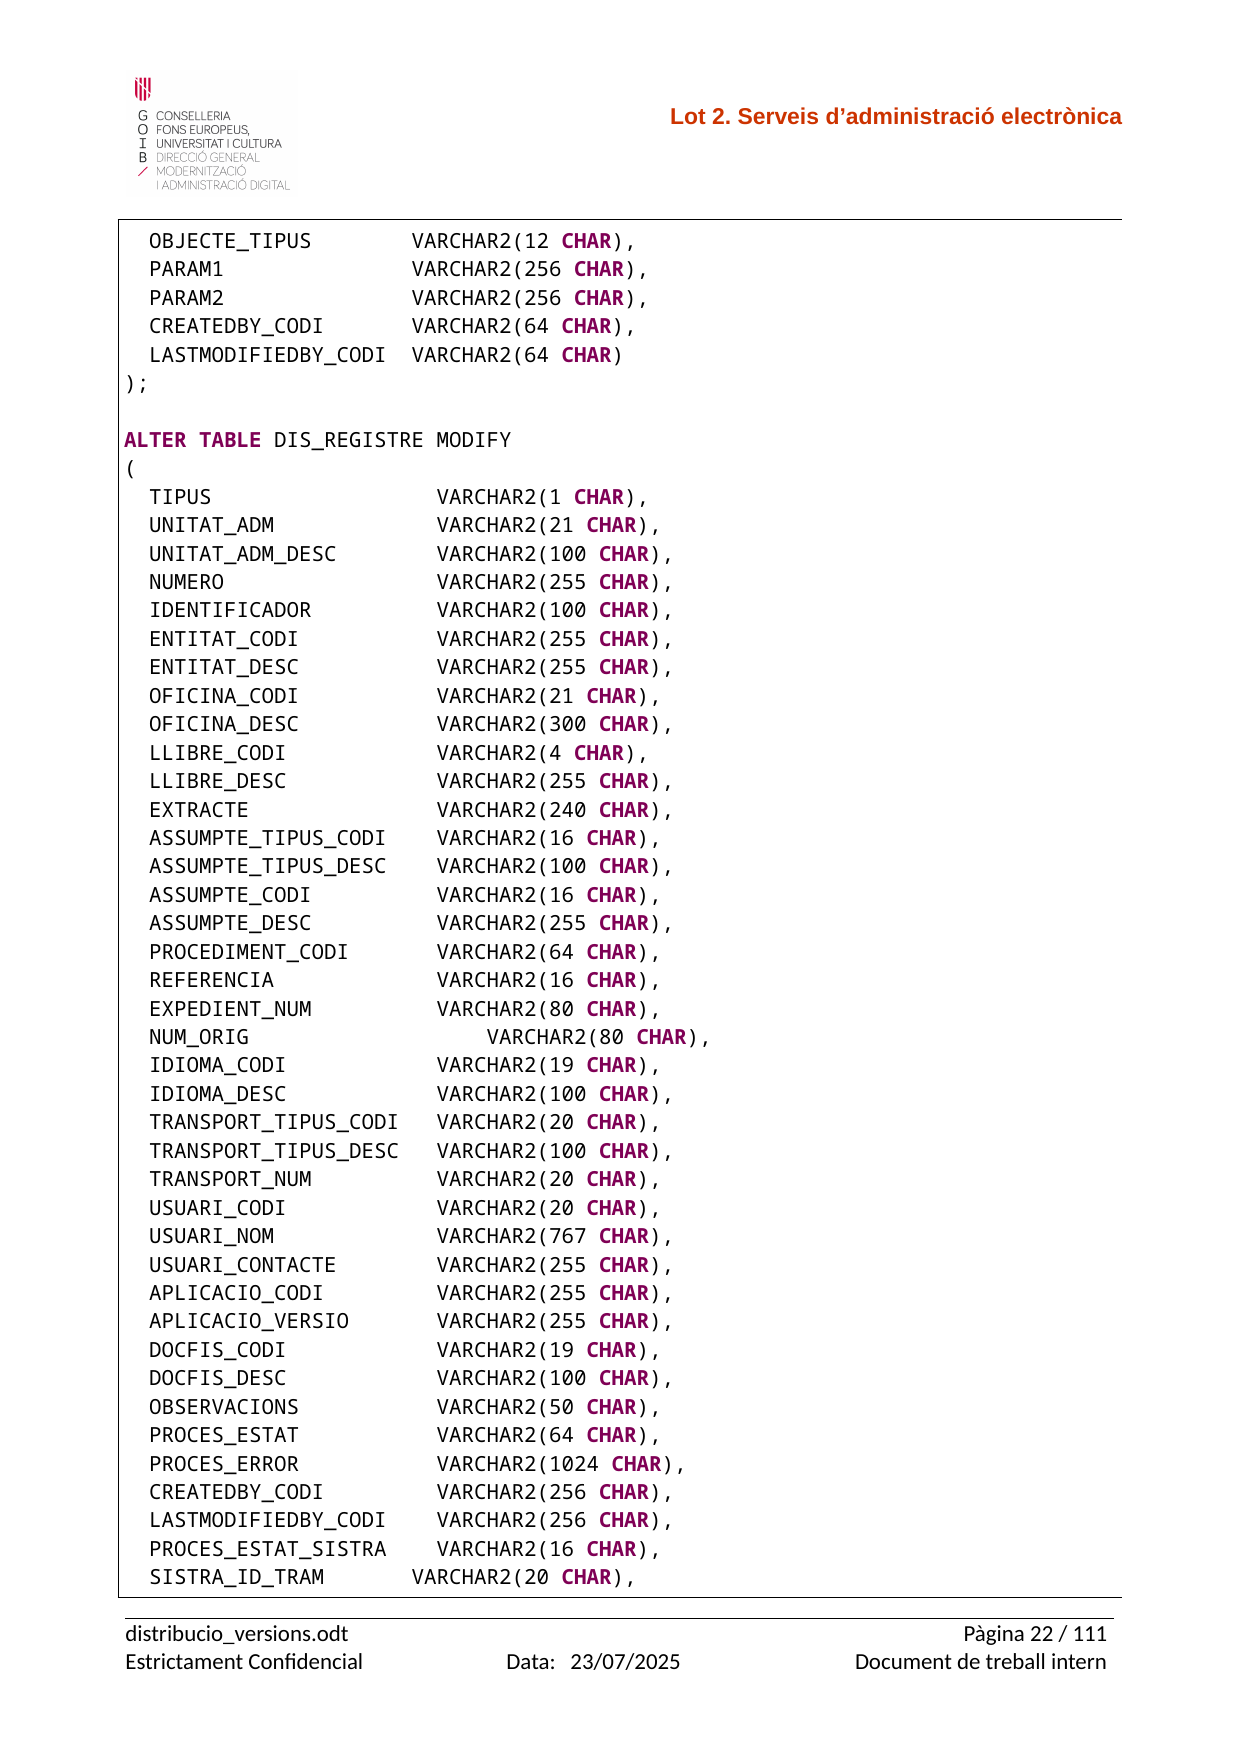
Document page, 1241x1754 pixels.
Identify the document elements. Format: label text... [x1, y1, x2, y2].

picture [126, 70, 299, 197]
table_header OBJECTE_TIPUS VARCHAR2(12 CHAR), PARAM1 VARCHAR2(256 CHAR), PARAM2 VARCHAR2(256 CHAR), CREATEDBY_CODI VARCHAR2(64 CHAR), LASTMODIFIEDBY_CODI VARCHAR2(64 CHAR) ); ALTER TABLE DIS_REGISTRE MODIFY ( TIPUS VARCHAR2(1 CHAR), UNITAT_ADM VARCHAR2(21 CHAR), UNITAT_ADM_DESC VARCHAR2(100 CHAR), NUMERO VARCHAR2(255 CHAR), IDENTIFICADOR VARCHAR2(100 CHAR), ENTITAT_CODI VARCHAR2(255 CHAR), ENTITAT_DESC VARCHAR2(255 CHAR), OFICINA_CODI VARCHAR2(21 CHAR), OFICINA_DESC VARCHAR2(300 CHAR), LLIBRE_CODI VARCHAR2(4 CHAR), LLIBRE_DESC VARCHAR2(255 CHAR), EXTRACTE VARCHAR2(240 CHAR), ASSUMPTE_TIPUS_CODI VARCHAR2(16 CHAR), ASSUMPTE_TIPUS_DESC VARCHAR2(100 CHAR), ASSUMPTE_CODI VARCHAR2(16 CHAR), ASSUMPTE_DESC VARCHAR2(255 CHAR), PROCEDIMENT_CODI VARCHAR2(64 CHAR), REFERENCIA VARCHAR2(16 CHAR), EXPEDIENT_NUM VARCHAR2(80 CHAR), NUM_ORIG VARCHAR2(80 CHAR), IDIOMA_CODI VARCHAR2(19 CHAR), IDIOMA_DESC VARCHAR2(100 CHAR), TRANSPORT_TIPUS_CODI VARCHAR2(20 CHAR), TRANSPORT_TIPUS_DESC VARCHAR2(100 CHAR), TRANSPORT_NUM VARCHAR2(20 CHAR), USUARI_CODI VARCHAR2(20 CHAR), USUARI_NOM VARCHAR2(767 CHAR), USUARI_CONTACTE VARCHAR2(255 CHAR), APLICACIO_CODI VARCHAR2(255 CHAR), APLICACIO_VERSIO VARCHAR2(255 CHAR), DOCFIS_CODI VARCHAR2(19 CHAR), DOCFIS_DESC VARCHAR2(100 CHAR), OBSERVACIONS VARCHAR2(50 CHAR), PROCES_ESTAT VARCHAR2(64 CHAR), PROCES_ERROR VARCHAR2(1024 CHAR), CREATEDBY_CODI VARCHAR2(256 CHAR), LASTMODIFIEDBY_CODI VARCHAR2(256 CHAR), PROCES_ESTAT_SISTRA VARCHAR2(16 CHAR), SISTRA_ID_TRAM VARCHAR2(20 CHAR), [119, 220, 1122, 1597]
